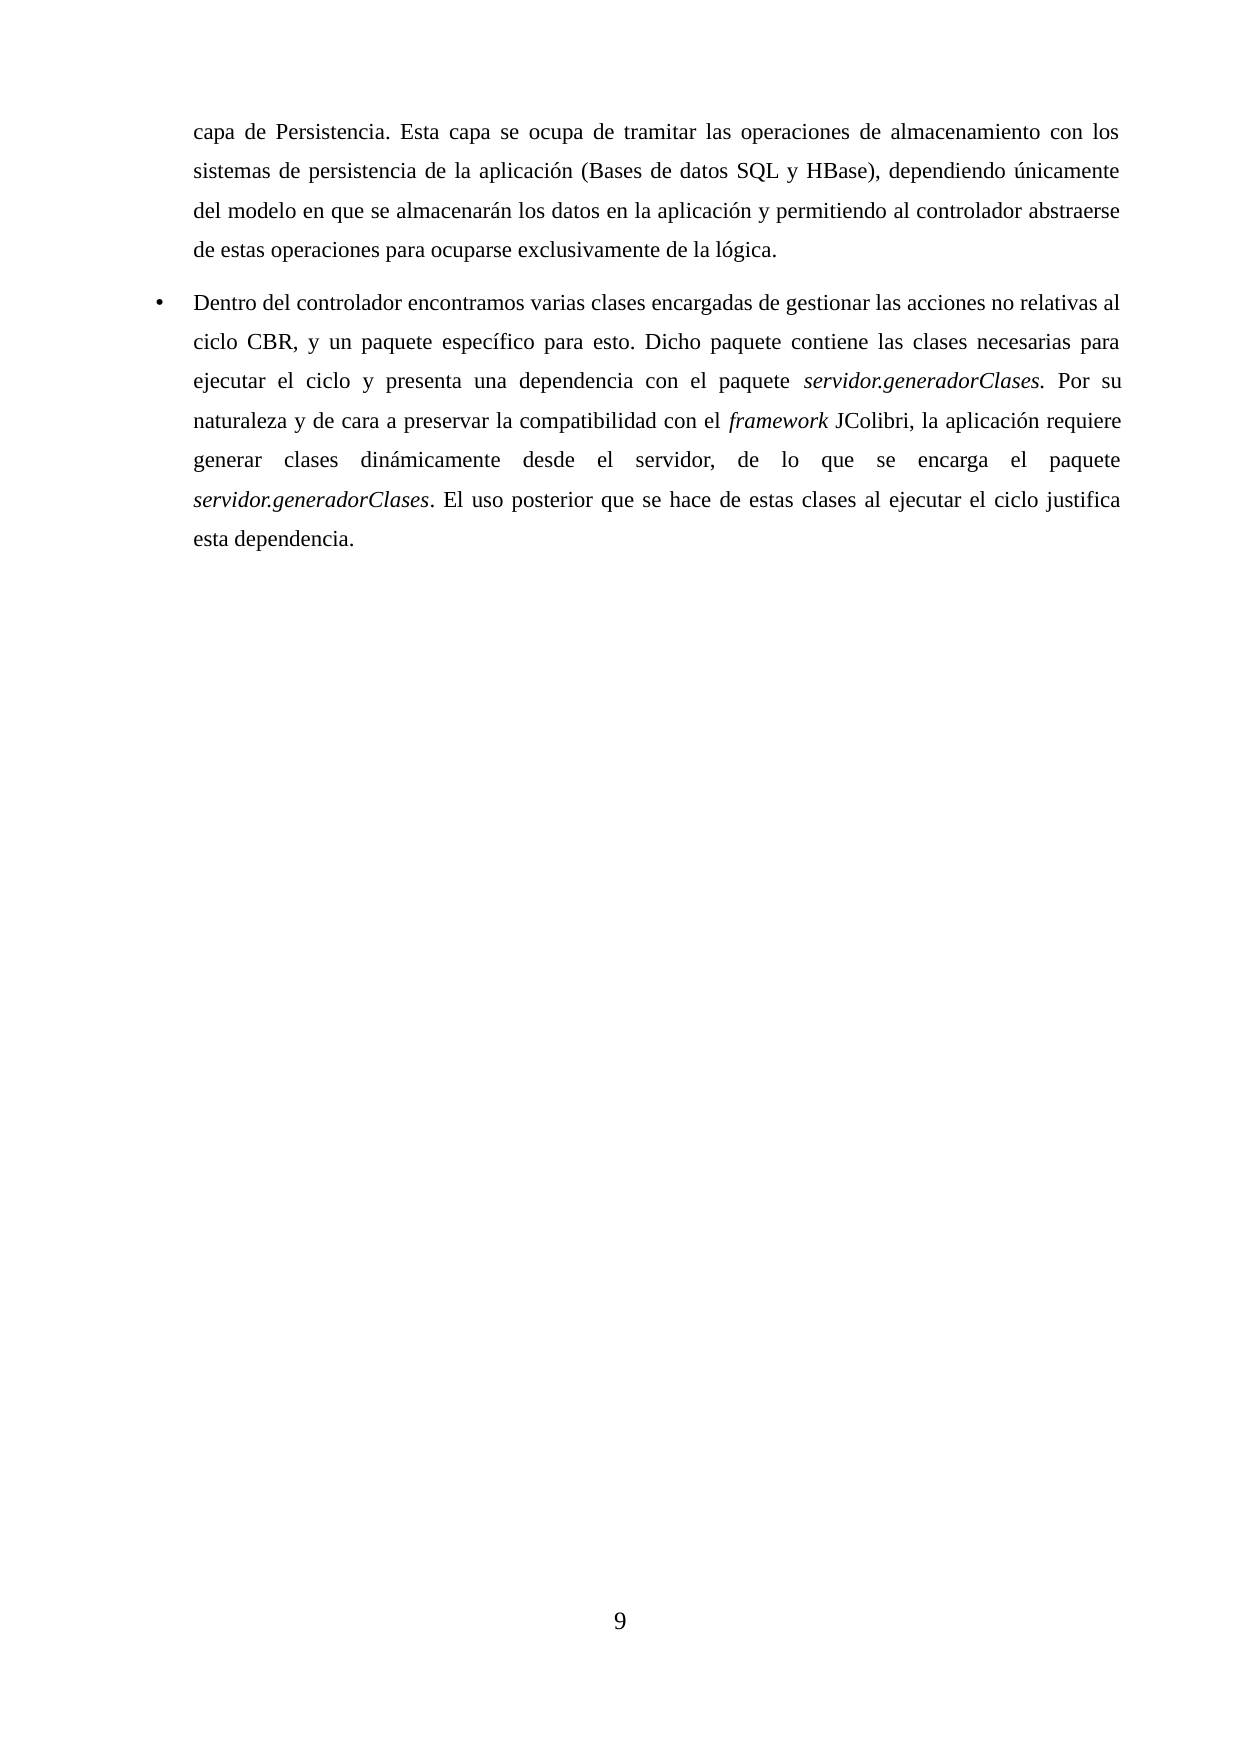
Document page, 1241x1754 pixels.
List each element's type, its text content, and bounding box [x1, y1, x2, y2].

list Dentro del controlador encontramos varias clases encargadas de gestionar las acciones no relativas al ciclo CBR, y un paquete específico para esto. Dicho paquete contiene las clases necesarias para ejecutar el ciclo y presenta una dependencia con el paquete servidor.generadorClases. Por su naturaleza y de cara a preservar la compatibilidad con el framework JColibri, la aplicación requiere generar clases dinámicamente desde el servidor, de lo que se encarga el paquete servidor.generadorClases. El uso posterior que se hace de estas clases al ejecutar el ciclo justifica esta dependencia. [156, 288, 1122, 552]
list capa de Persistencia. Esta capa se ocupa de tramitar las operaciones de almacenamiento con los sistemas de persistencia de la aplicación (Bases de datos SQL y HBase), dependiendo únicamente del modelo en que se almacenarán los datos en la aplicación y permitiendo al controlador abstraerse de estas operaciones para ocuparse exclusivamente de la lógica. [156, 118, 1122, 263]
